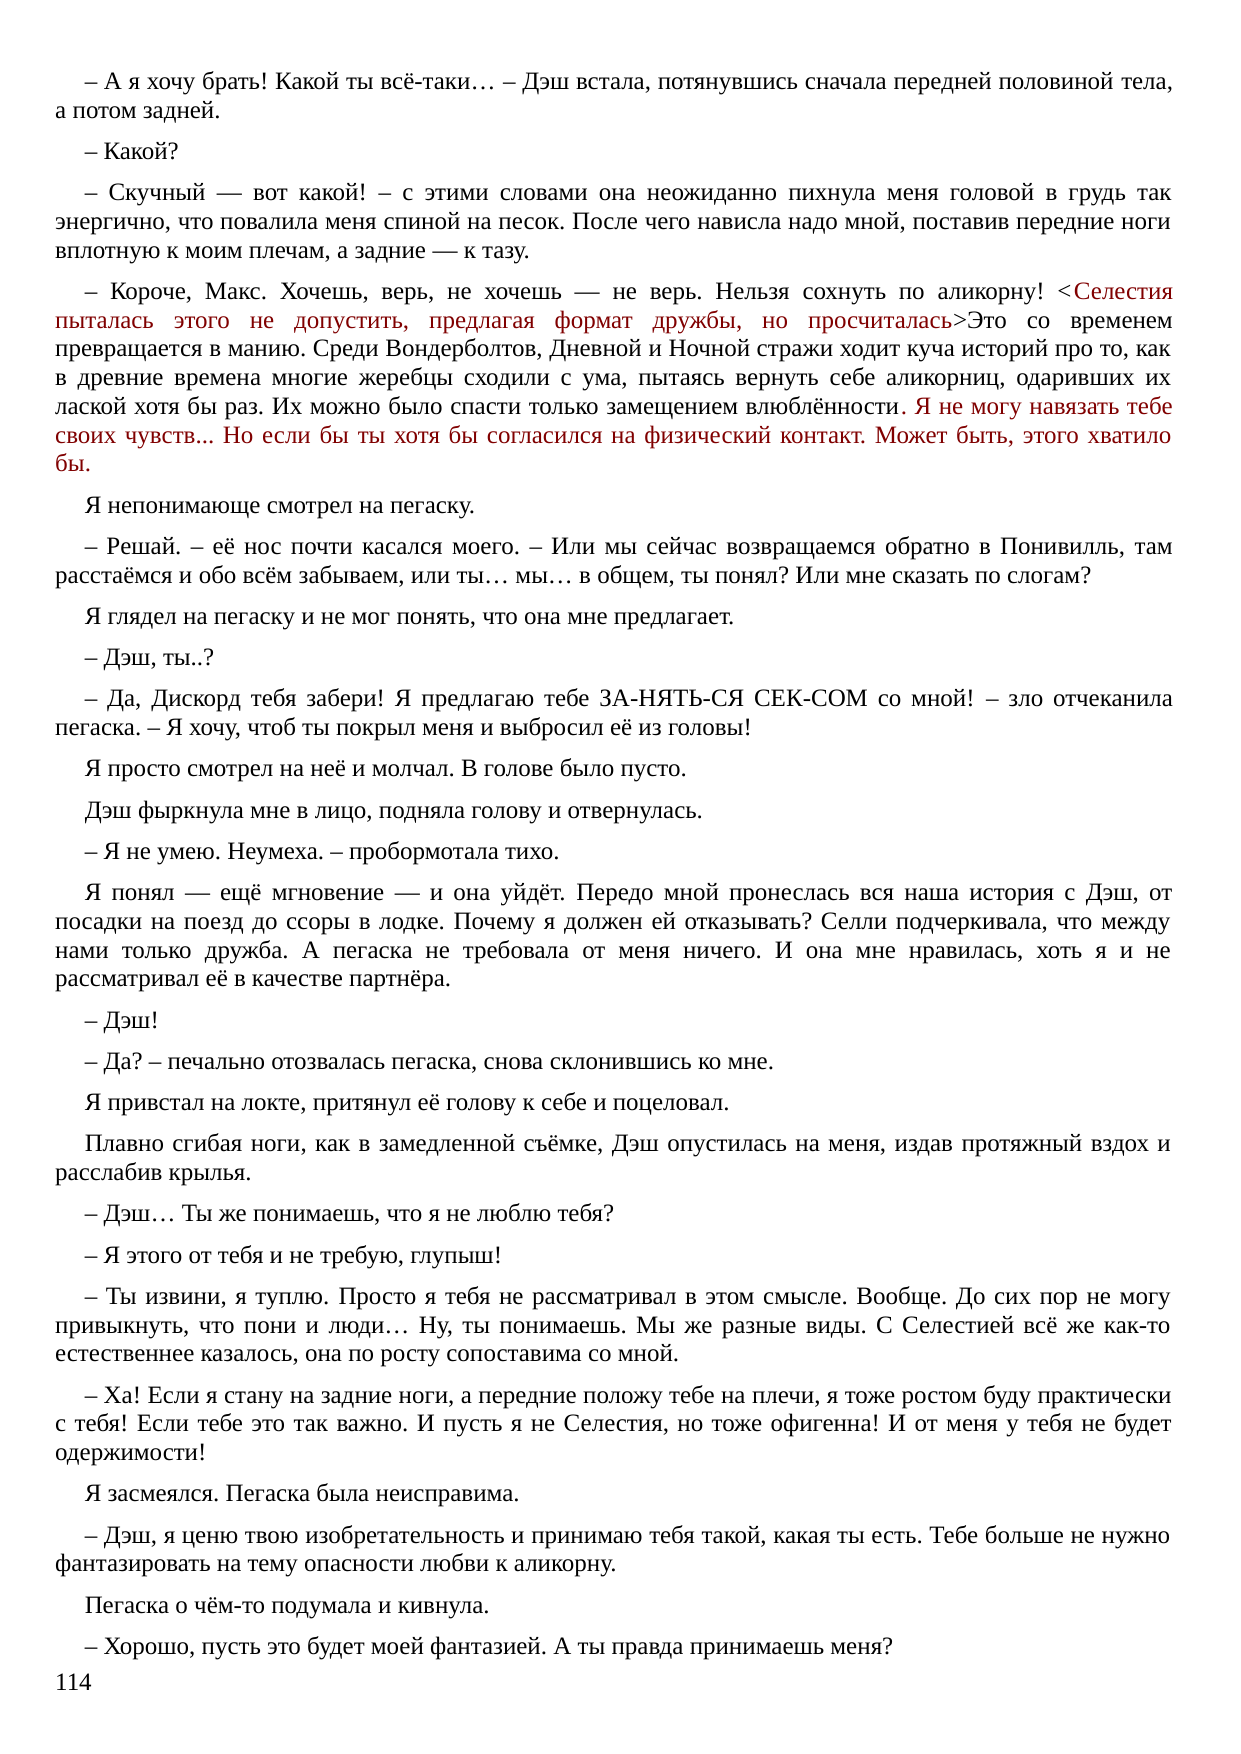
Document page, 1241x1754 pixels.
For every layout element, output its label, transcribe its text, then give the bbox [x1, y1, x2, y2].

text – А я хочу брать! Какой ты всё-таки… – Дэш встала, потянувшись сначала передней половиной тела, а потом задней. [55, 66, 1173, 123]
text Я понял — ещё мгновение — и она уйдёт. Передо мной пронеслась вся наша история с Дэш, от посадки на поезд до ссоры в лодке. Почему я должен ей отказывать? Селли подчеркивала, что между нами только дружба. А пегаска не требовала от меня ничего. И она мне нравилась, хоть я и не рассматривал её в качестве партнёра. [55, 877, 1173, 992]
text – Короче, Макс. Хочешь, верь, не хочешь — не верь. Нельзя сохнуть по аликорну! <Селестия пыталась этого не допустить, предлагая формат дружбы, но просчиталась>Это со временем превращается в манию. Среди Вондерболтов, Дневной и Ночной стражи ходит куча историй про то, как в древние времена многие жеребцы сходили с ума, пытаясь вернуть себе аликорниц, одаривших их лаской хотя бы раз. Их можно было спасти только замещением влюблённости. Я не могу навязать тебе своих чувств... Но если бы ты хотя бы согласился на физический контакт. Может быть, этого хватило бы. [55, 276, 1173, 477]
text – Ты извини, я туплю. Просто я тебя не рассматривал в этом смысле. Вообще. До сих пор не могу привыкнуть, что пони и люди… Ну, ты понимаешь. Мы же разные виды. С Селестией всё же как-то естественнее казалось, она по росту сопоставима со мной. [55, 1281, 1173, 1367]
text Я просто смотрел на неё и молчал. В голове было пусто. [55, 753, 1173, 782]
text Пегаска о чём-то подумала и кивнула. [55, 1590, 1173, 1618]
text – Какой? [55, 136, 1173, 165]
text – Дэш, ты..? [55, 642, 1173, 671]
text Я засмеялся. Пегаска была неисправима. [55, 1478, 1173, 1507]
text – Дэш! [55, 1005, 1173, 1033]
text – Дэш… Ты же понимаешь, что я не люблю тебя? [55, 1198, 1173, 1227]
text – Да, Дискорд тебя забери! Я предлагаю тебе ЗА-НЯТЬ-СЯ СЕК-СОМ со мной! – зло отчеканила пегаска. – Я хочу, чтоб ты покрыл меня и выбросил её из головы! [55, 683, 1173, 741]
text – Скучный — вот какой! – с этими словами она неожиданно пихнула меня головой в грудь так энергично, что повалила меня спиной на песок. После чего нависла надо мной, поставив передние ноги вплотную к моим плечам, а задние — к тазу. [55, 177, 1173, 263]
text Дэш фыркнула мне в лицо, подняла голову и отвернулась. [55, 795, 1173, 823]
text – Я не умею. Неумеха. – пробормотала тихо. [55, 836, 1173, 865]
text – Я этого от тебя и не требую, глупыш! [55, 1240, 1173, 1268]
text – Да? – печально отозвалась пегаска, снова склонившись ко мне. [55, 1046, 1173, 1075]
text – Решай. – её нос почти касался моего. – Или мы сейчас возвращаемся обратно в Понивилль, там расстаёмся и обо всём забываем, или ты… мы… в общем, ты понял? Или мне сказать по слогам? [55, 531, 1173, 588]
text – Дэш, я ценю твою изобретательность и принимаю тебя такой, какая ты есть. Тебе больше не нужно фантазировать на тему опасности любви к аликорну. [55, 1520, 1173, 1577]
text Плавно сгибая ноги, как в замедленной съёмке, Дэш опустилась на меня, издав протяжный вздох и расслабив крылья. [55, 1128, 1173, 1186]
text – Хорошо, пусть это будет моей фантазией. А ты правда принимаешь меня? [55, 1631, 1173, 1660]
text – Ха! Если я стану на задние ноги, а передние положу тебе на плечи, я тоже ростом буду практически с тебя! Если тебе это так важно. И пусть я не Селестия, но тоже офигенна! И от меня у тебя не будет одержимости! [55, 1380, 1173, 1466]
text Я непонимающе смотрел на пегаску. [55, 490, 1173, 518]
text Я привстал на локте, притянул её голову к себе и поцеловал. [55, 1087, 1173, 1116]
text Я глядел на пегаску и не мог понять, что она мне предлагает. [55, 601, 1173, 630]
